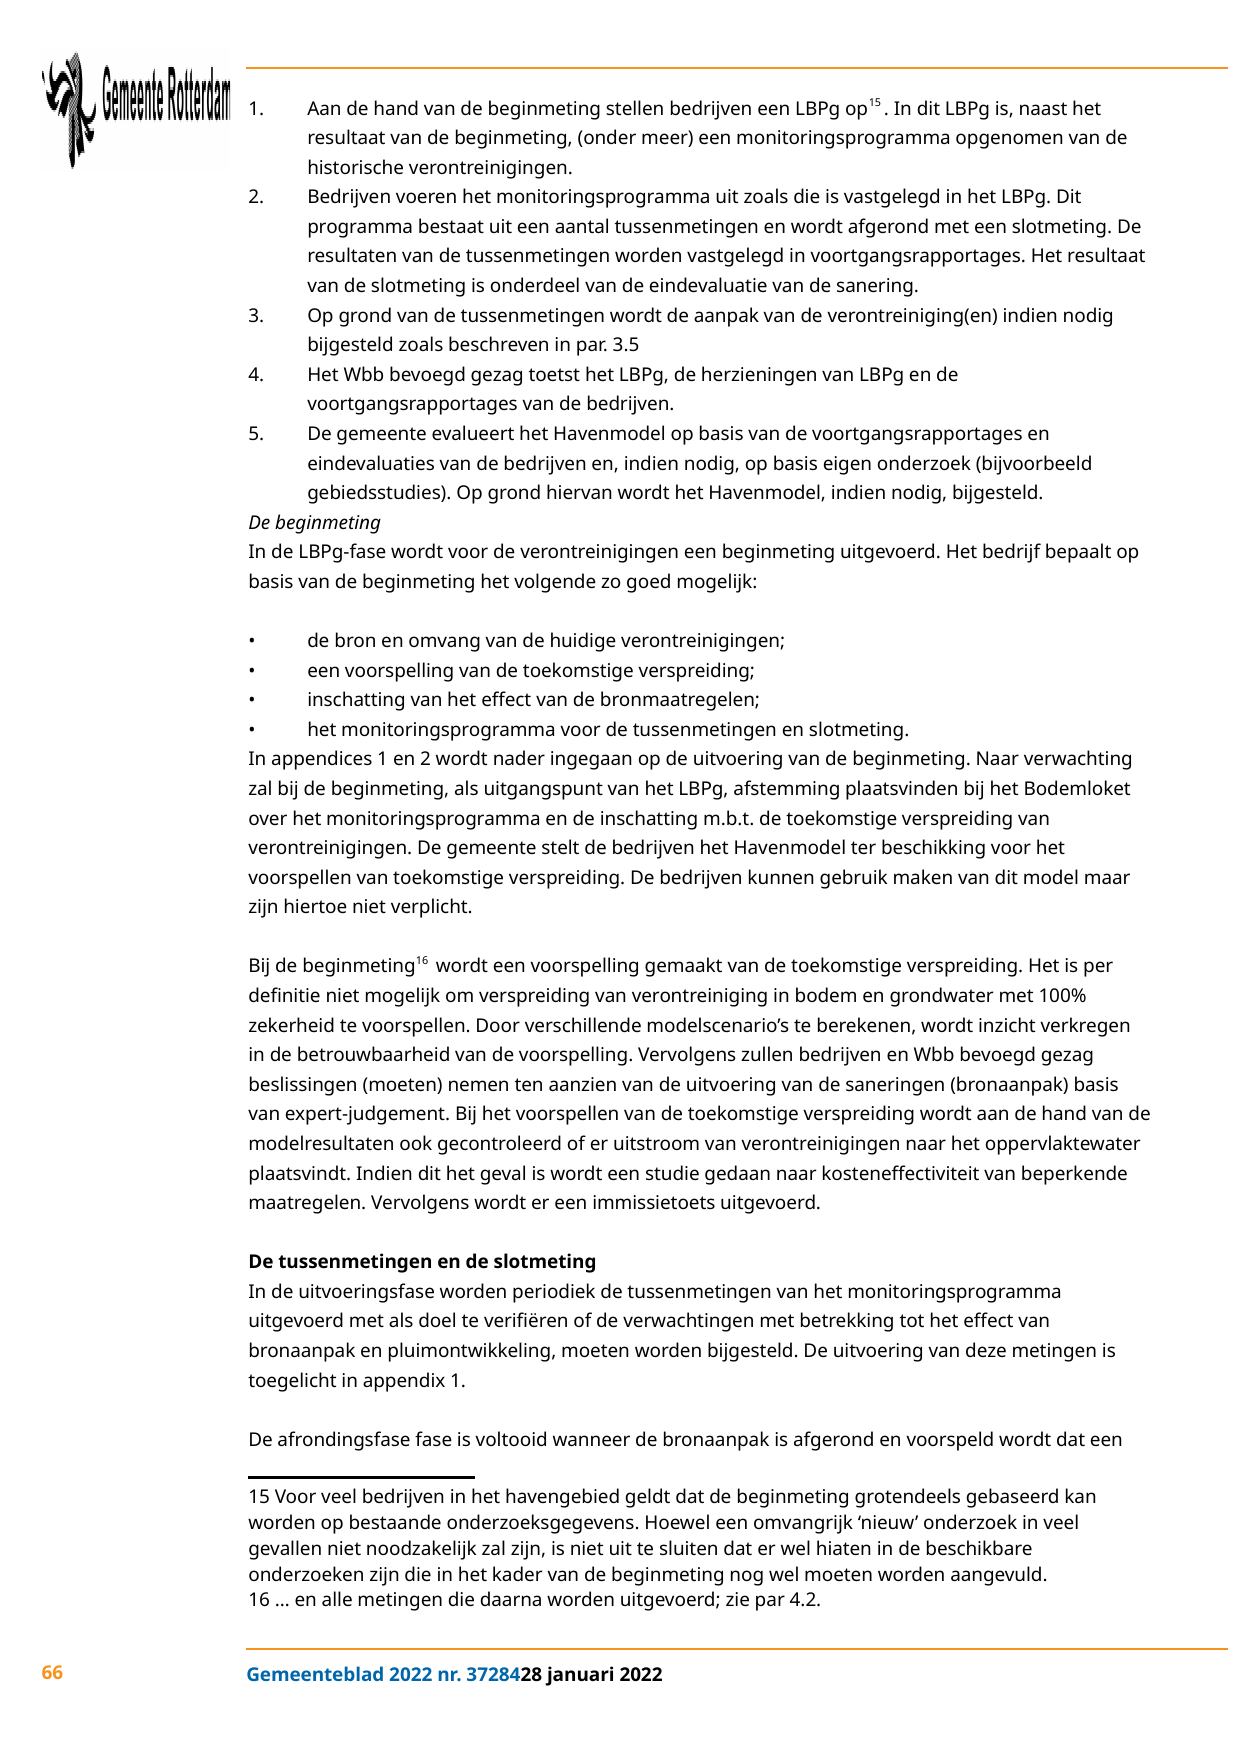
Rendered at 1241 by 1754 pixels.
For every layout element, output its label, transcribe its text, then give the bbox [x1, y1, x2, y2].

text De tussenmetingen en de slotmeting [248, 1248, 1152, 1274]
list De gemeente evalueert het Havenmodel op basis van de voortgangsrapportages en eindevaluaties van de bedrijven en, indien nodig, op basis eigen onderzoek (bijvoorbeeld gebiedsstudies). Op grond hiervan wordt het Havenmodel, indien nodig, bijgesteld. [248, 420, 1152, 505]
list de bron en omvang van de huidige verontreinigingen; [248, 627, 1152, 653]
text De beginmeting [248, 509, 1152, 535]
list Voor veel bedrijven in het havengebied geldt dat de beginmeting grotendeels gebaseerd kan worden op bestaande onderzoeksgegevens. Hoewel een omvangrijk ‘nieuw’ onderzoek in veel gevallen niet noodzakelijk zal zijn, is niet uit te sluiten dat er wel hiaten in de beschikbare onderzoeken zijn die in het kader van de beginmeting nog wel moeten worden aangevuld. [248, 1483, 1152, 1586]
list Aan de hand van de beginmeting stellen bedrijven een LBPg op. In dit LBPg is, naast het resultaat van de beginmeting, (onder meer) een monitoringsprogramma opgenomen van de historische verontreinigingen. [248, 95, 1152, 180]
text In de LBPg-fase wordt voor de verontreinigingen een beginmeting uitgevoerd. Het bedrijf bepaalt op basis van de beginmeting het volgende zo goed mogelijk: [248, 538, 1152, 594]
text … en alle metingen die daarna worden uitgevoerd; zie par 4.2. [248, 1586, 1152, 1612]
list het monitoringsprogramma voor de tussenmetingen en slotmeting. [248, 716, 1152, 742]
text In appendices 1 en 2 wordt nader ingegaan op de uitvoering van de beginmeting. Naar verwachting zal bij de beginmeting, als uitgangspunt van het LBPg, afstemming plaatsvinden bij het Bodemloket over het monitoringsprogramma en de inschatting m.b.t. de toekomstige verspreiding van verontreinigingen. De gemeente stelt de bedrijven het Havenmodel ter beschikking voor het voorspellen van toekomstige verspreiding. De bedrijven kunnen gebruik maken van dit model maar zijn hiertoe niet verplicht. [248, 746, 1152, 919]
list Op grond van de tussenmetingen wordt de aanpak van de verontreiniging(en) indien nodig bijgesteld zoals beschreven in par. 3.5 [248, 302, 1152, 357]
list Bedrijven voeren het monitoringsprogramma uit zoals die is vastgelegd in het LBPg. Dit programma bestaat uit een aantal tussenmetingen en wordt afgerond met een slotmeting. De resultaten van de tussenmetingen worden vastgelegd in voortgangsrapportages. Het resultaat van de slotmeting is onderdeel van de eindevaluatie van de sanering. [248, 183, 1152, 298]
text De afrondingsfase fase is voltooid wanneer de bronaanpak is afgerond en voorspeld wordt dat een [248, 1426, 1152, 1452]
picture [41, 47, 231, 172]
list inschatting van het effect van de bronmaatregelen; [248, 686, 1152, 712]
list Het Wbb bevoegd gezag toetst het LBPg, de herzieningen van LBPg en de voortgangsrapportages van de bedrijven. [248, 361, 1152, 416]
text Bij de beginmeting wordt een voorspelling gemaakt van de toekomstige verspreiding. Het is per definitie niet mogelijk om verspreiding van verontreiniging in bodem en grondwater met 100% zekerheid te voorspellen. Door verschillende modelscenario’s te berekenen, wordt inzicht verkregen in de betrouwbaarheid van de voorspelling. Vervolgens zullen bedrijven en Wbb bevoegd gezag beslissingen (moeten) nemen ten aanzien van de uitvoering van de saneringen (bronaanpak) basis van expert-judgement. Bij het voorspellen van de toekomstige verspreiding wordt aan de hand van de modelresultaten ook gecontroleerd of er uitstroom van verontreinigingen naar het oppervlaktewater plaatsvindt. Indien dit het geval is wordt een studie gedaan naar kosteneffectiviteit van beperkende maatregelen. Vervolgens wordt er een immissietoets uitgevoerd. [248, 953, 1152, 1215]
list een voorspelling van de toekomstige verspreiding; [248, 657, 1152, 683]
text In de uitvoeringsfase worden periodiek de tussenmetingen van het monitoringsprogramma uitgevoerd met als doel te verifiëren of de verwachtingen met betrekking tot het effect van bronaanpak en pluimontwikkeling, moeten worden bijgesteld. De uitvoering van deze metingen is toegelicht in appendix 1. [248, 1278, 1152, 1393]
